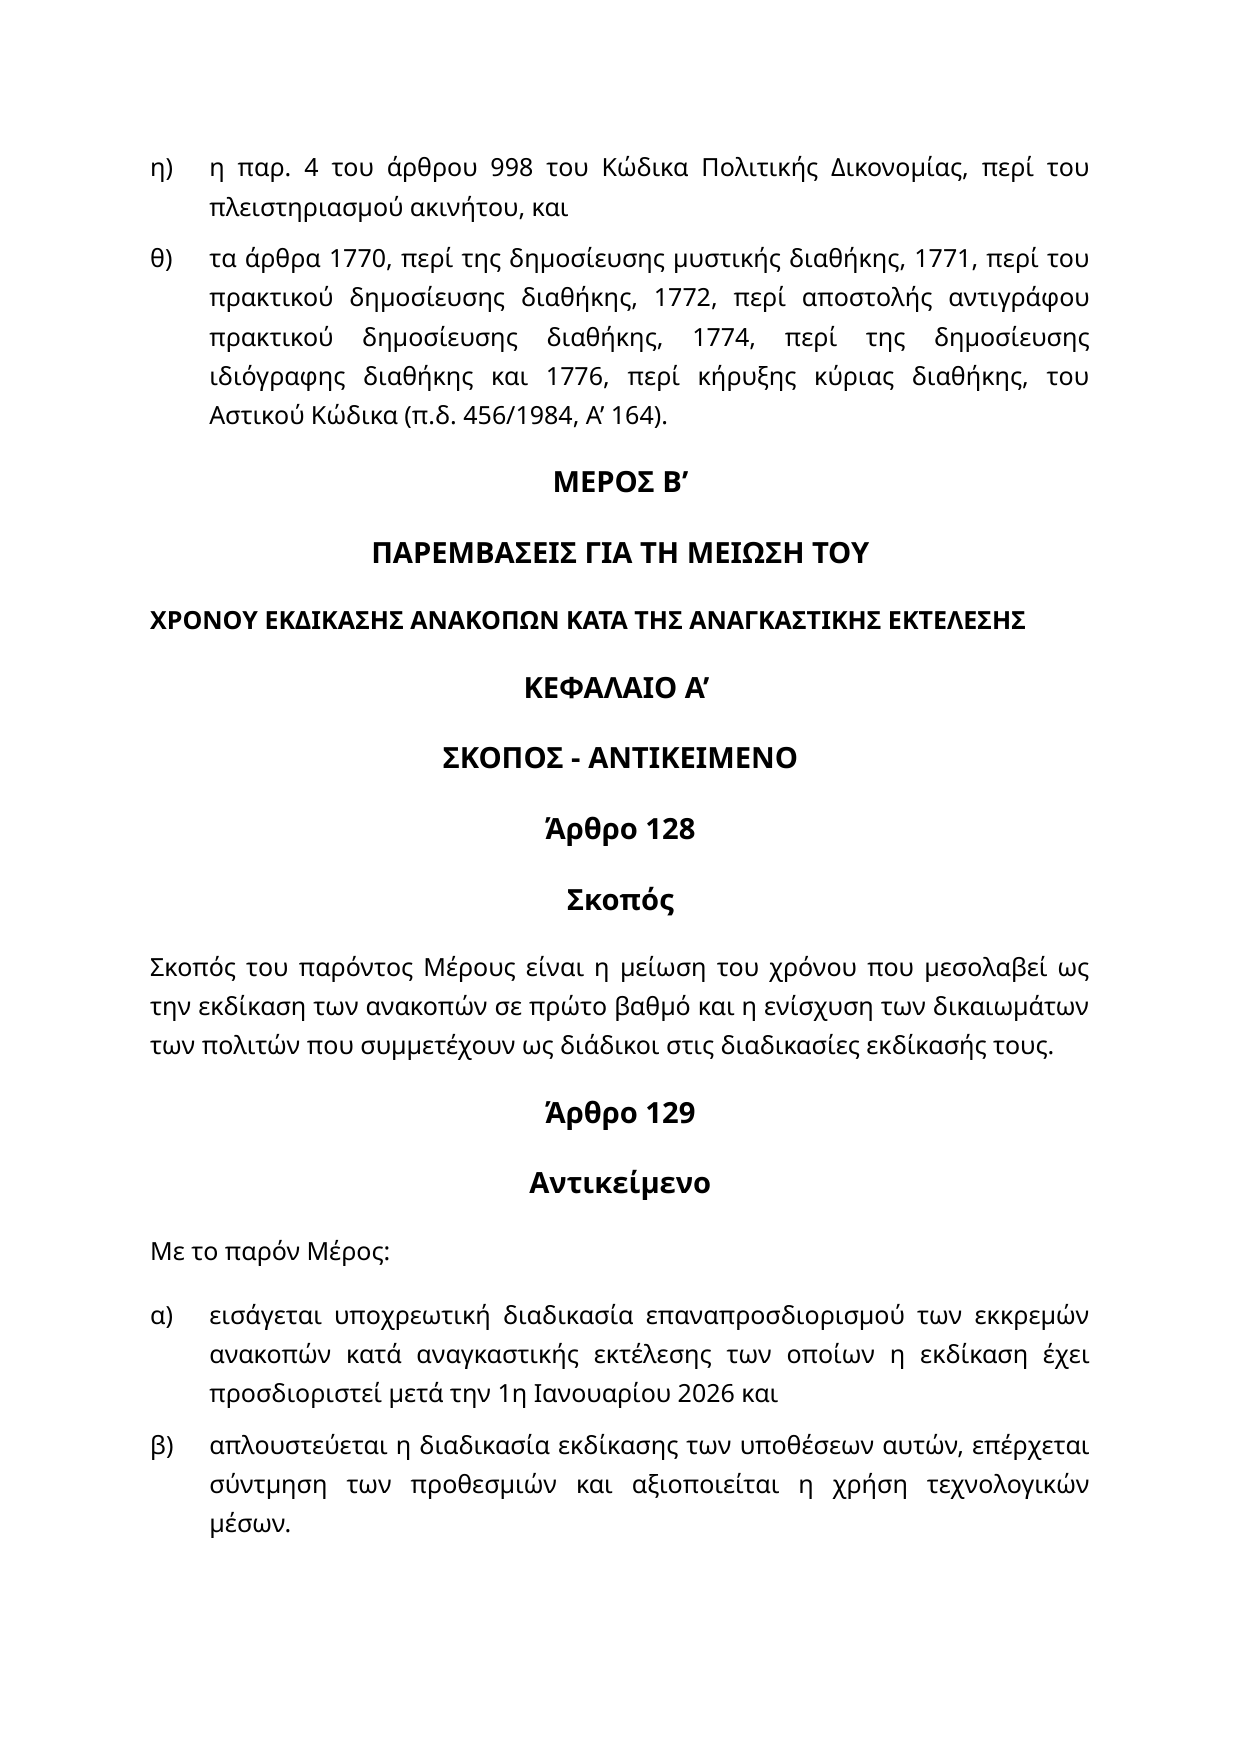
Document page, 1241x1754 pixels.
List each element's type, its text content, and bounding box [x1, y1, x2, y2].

subtitle Σκοπός [150, 879, 1090, 919]
text Σκοπός του παρόντος Μέρους είναι η μείωση του χρόνου που μεσολαβεί ως την εκδίκαση των ανακοπών σε πρώτο βαθμό και η ενίσχυση των δικαιωμάτων των πολιτών που συμμετέχουν ως διάδικοι στις διαδικασίες εκδίκασής τους. [150, 949, 1090, 1062]
list α) εισάγεται υποχρεωτική διαδικασία επαναπροσδιορισμού των εκκρεμών ανακοπών κατά αναγκαστικής εκτέλεσης των οποίων η εκδίκαση έχει προσδιοριστεί μετά την 1η Ιανουαρίου 2026 και [150, 1297, 1090, 1410]
subtitle ΚΕΦΑΛΑΙΟ Α’ [150, 667, 1090, 707]
list β) απλουστεύεται η διαδικασία εκδίκασης των υποθέσεων αυτών, επέρχεται σύντμηση των προθεσμιών και αξιοποιείται η χρήση τεχνολογικών μέσων. [150, 1427, 1090, 1540]
subtitle Αντικείμενο [150, 1163, 1090, 1202]
subtitle ΠΑΡΕΜΒΑΣΕΙΣ ΓΙΑ ΤΗ ΜΕΙΩΣΗ ΤΟΥ [150, 532, 1090, 572]
subtitle Άρθρο 129 [150, 1092, 1090, 1132]
subtitle ΜΕΡΟΣ Β’ [150, 462, 1090, 501]
text ΧΡΟΝΟΥ ΕΚΔΙΚΑΣΗΣ ΑΝΑΚΟΠΩΝ ΚΑΤΑ ΤΗΣ ΑΝΑΓΚΑΣΤΙΚΗΣ ΕΚΤΕΛΕΣΗΣ [150, 603, 1090, 637]
text Με το παρόν Μέρος: [150, 1233, 1090, 1267]
subtitle Άρθρο 128 [150, 808, 1090, 848]
list θ) τα άρθρα 1770, περί της δημοσίευσης μυστικής διαθήκης, 1771, περί του πρακτικού δημοσίευσης διαθήκης, 1772, περί αποστολής αντιγράφου πρακτικού δημοσίευσης διαθήκης, 1774, περί της δημοσίευσης ιδιόγραφης διαθήκης και 1776, περί κήρυξης κύριας διαθήκης, του Αστικού Κώδικα (π.δ. 456/1984, Α’ 164). [150, 241, 1090, 432]
list η) η παρ. 4 του άρθρου 998 του Κώδικα Πολιτικής Δικονομίας, περί του πλειστηριασμού ακινήτου, και [150, 150, 1090, 223]
subtitle ΣΚΟΠΟΣ - ΑΝΤΙΚΕΙΜΕΝΟ [150, 738, 1090, 777]
